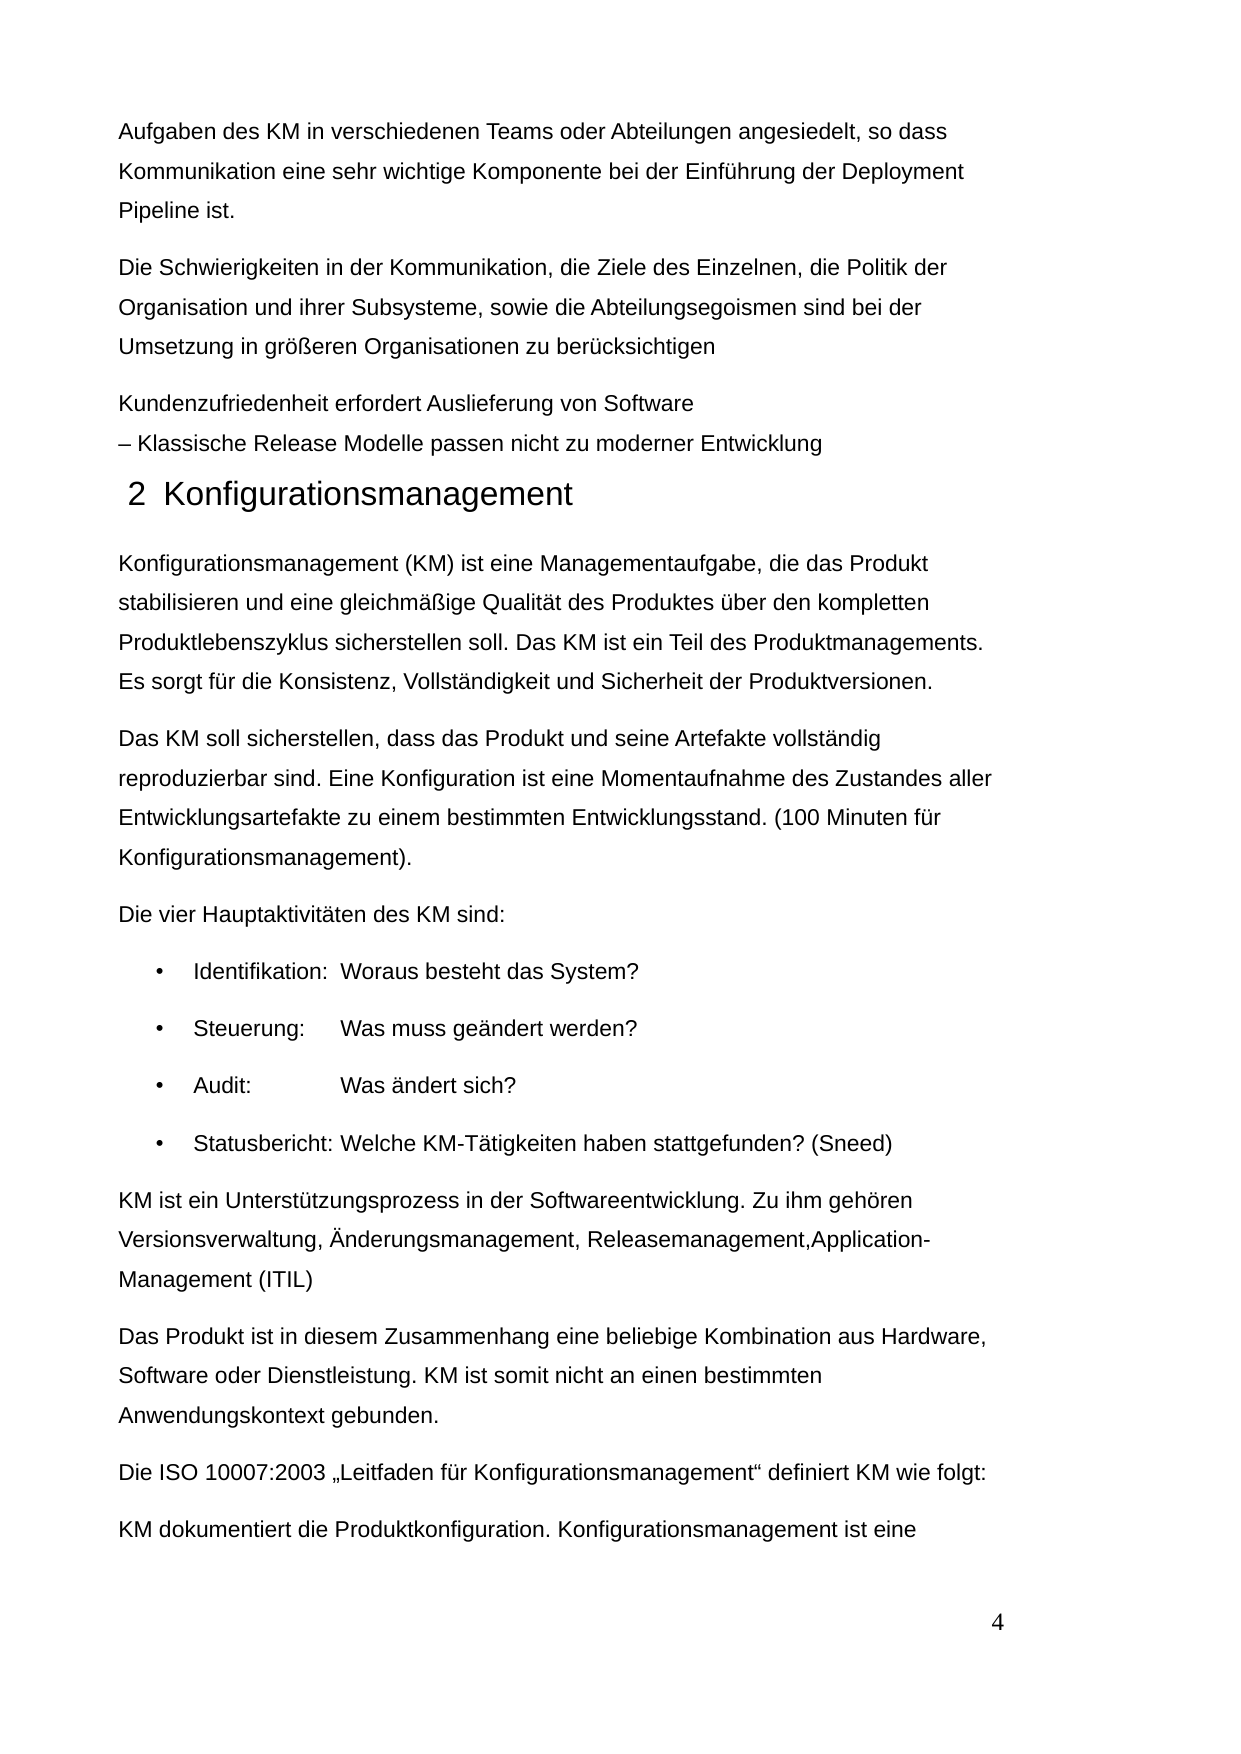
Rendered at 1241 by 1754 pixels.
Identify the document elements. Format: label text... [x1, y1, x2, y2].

list Steuerung: Was muss geändert werden? [156, 1015, 1004, 1042]
text Kundenzufriedenheit erfordert Auslieferung von Software [118, 390, 1004, 417]
text Das KM soll sicherstellen, dass das Produkt und seine Artefakte vollständig reproduzierbar sind. Eine Konfiguration ist eine Momentaufnahme des Zustandes aller Entwicklungsartefakte zu einem bestimmten Entwicklungsstand. (100 Minuten für Konfigurationsmanagement). [118, 725, 1004, 870]
text Die ISO 10007:2003 „Leitfaden für Konfigurationsmanagement“ definiert KM wie folgt: [118, 1459, 1004, 1485]
text Das Produkt ist in diesem Zusammenhang eine beliebige Kombination aus Hardware, Software oder Dienstleistung. KM ist somit nicht an einen bestimmten Anwendungskontext gebunden. [118, 1323, 1004, 1428]
text Aufgaben des KM in verschiedenen Teams oder Abteilungen angesiedelt, so dass Kommunikation eine sehr wichtige Komponente bei der Einführung der Deployment Pipeline ist. [118, 118, 1004, 223]
subtitle Konfigurationsmanagement [118, 474, 1004, 513]
list Statusbericht: Welche KM-Tätigkeiten haben stattgefunden? (Sneed) [156, 1129, 1004, 1156]
text KM ist ein Unterstützungsprozess in der Softwareentwicklung. Zu ihm gehören Versionsverwaltung, Änderungsmanagement, Releasemanagement,Application-Management (ITIL) [118, 1187, 1004, 1292]
text KM dokumentiert die Produktkonfiguration. Konfigurationsmanagement ist eine [118, 1516, 1004, 1543]
text Die Schwierigkeiten in der Kommunikation, die Ziele des Einzelnen, die Politik der Organisation und ihrer Subsysteme, sowie die Abteilungsegoismen sind bei der Umsetzung in größeren Organisationen zu berücksichtigen [118, 254, 1004, 359]
list Identifikation: Woraus besteht das System? [156, 958, 1004, 984]
text Die vier Hauptaktivitäten des KM sind: [118, 901, 1004, 927]
list Audit: Was ändert sich? [156, 1072, 1004, 1099]
text Konfigurationsmanagement (KM) ist eine Managementaufgabe, die das Produkt stabilisieren und eine gleichmäßige Qualität des Produktes über den kompletten Produktlebenszyklus sicherstellen soll. Das KM ist ein Teil des Produktmanagements. Es sorgt für die Konsistenz, Vollständigkeit und Sicherheit der Produktversionen. [118, 549, 1004, 694]
text – Klassische Release Modelle passen nicht zu moderner Entwicklung [118, 430, 1004, 456]
